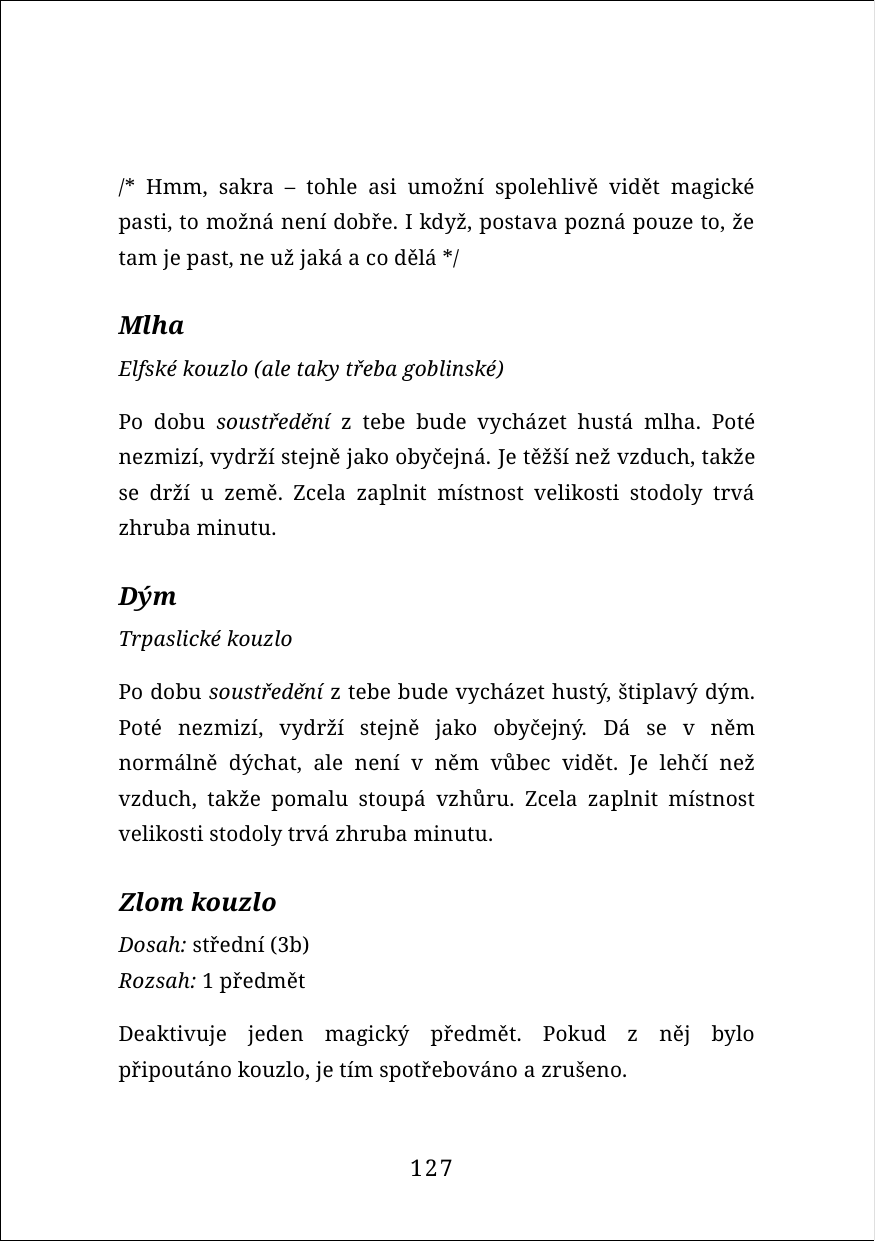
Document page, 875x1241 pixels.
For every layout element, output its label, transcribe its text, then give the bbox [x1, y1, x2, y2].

text Trpaslické kouzlo [118, 624, 756, 653]
text Dosah: střední (3b) Rozsah: 1 předmět [118, 930, 756, 994]
text Po dobu soustředění z tebe bude vycházet hustý, štiplavý dým. Poté nezmizí, vydrží stejně jako obyčejný. Dá se v něm normálně dýchat, ale není v něm vůbec vidět. Je lehčí než vzduch, takže pomalu stoupá vzhůru. Zcela zaplnit místnost velikosti stodoly trvá zhruba minutu. [118, 677, 756, 848]
text Elfské kouzlo (ale taky třeba goblinské) [118, 354, 756, 382]
text Po dobu soustředění z tebe bude vycházet hustá mlha. Poté nezmizí, vydrží stejně jako obyčejná. Je těžší než vzduch, takže se drží u země. Zcela zaplnit místnost velikosti stodoly trvá zhruba minutu. [118, 407, 756, 542]
text Deaktivuje jeden magický předmět. Pokud z něj bylo připoutáno kouzlo, je tím spotřebováno a zrušeno. [118, 1019, 756, 1083]
subtitle Zlom kouzlo [118, 884, 756, 919]
subtitle Dým [118, 578, 756, 612]
text /* Hmm, sakra – tohle asi umožní spolehlivě vidět magické pasti, to možná není dobře. I když, postava pozná pouze to, že tam je past, ne už jaká a co dělá */ [118, 172, 756, 271]
subtitle Mlha [118, 308, 756, 342]
